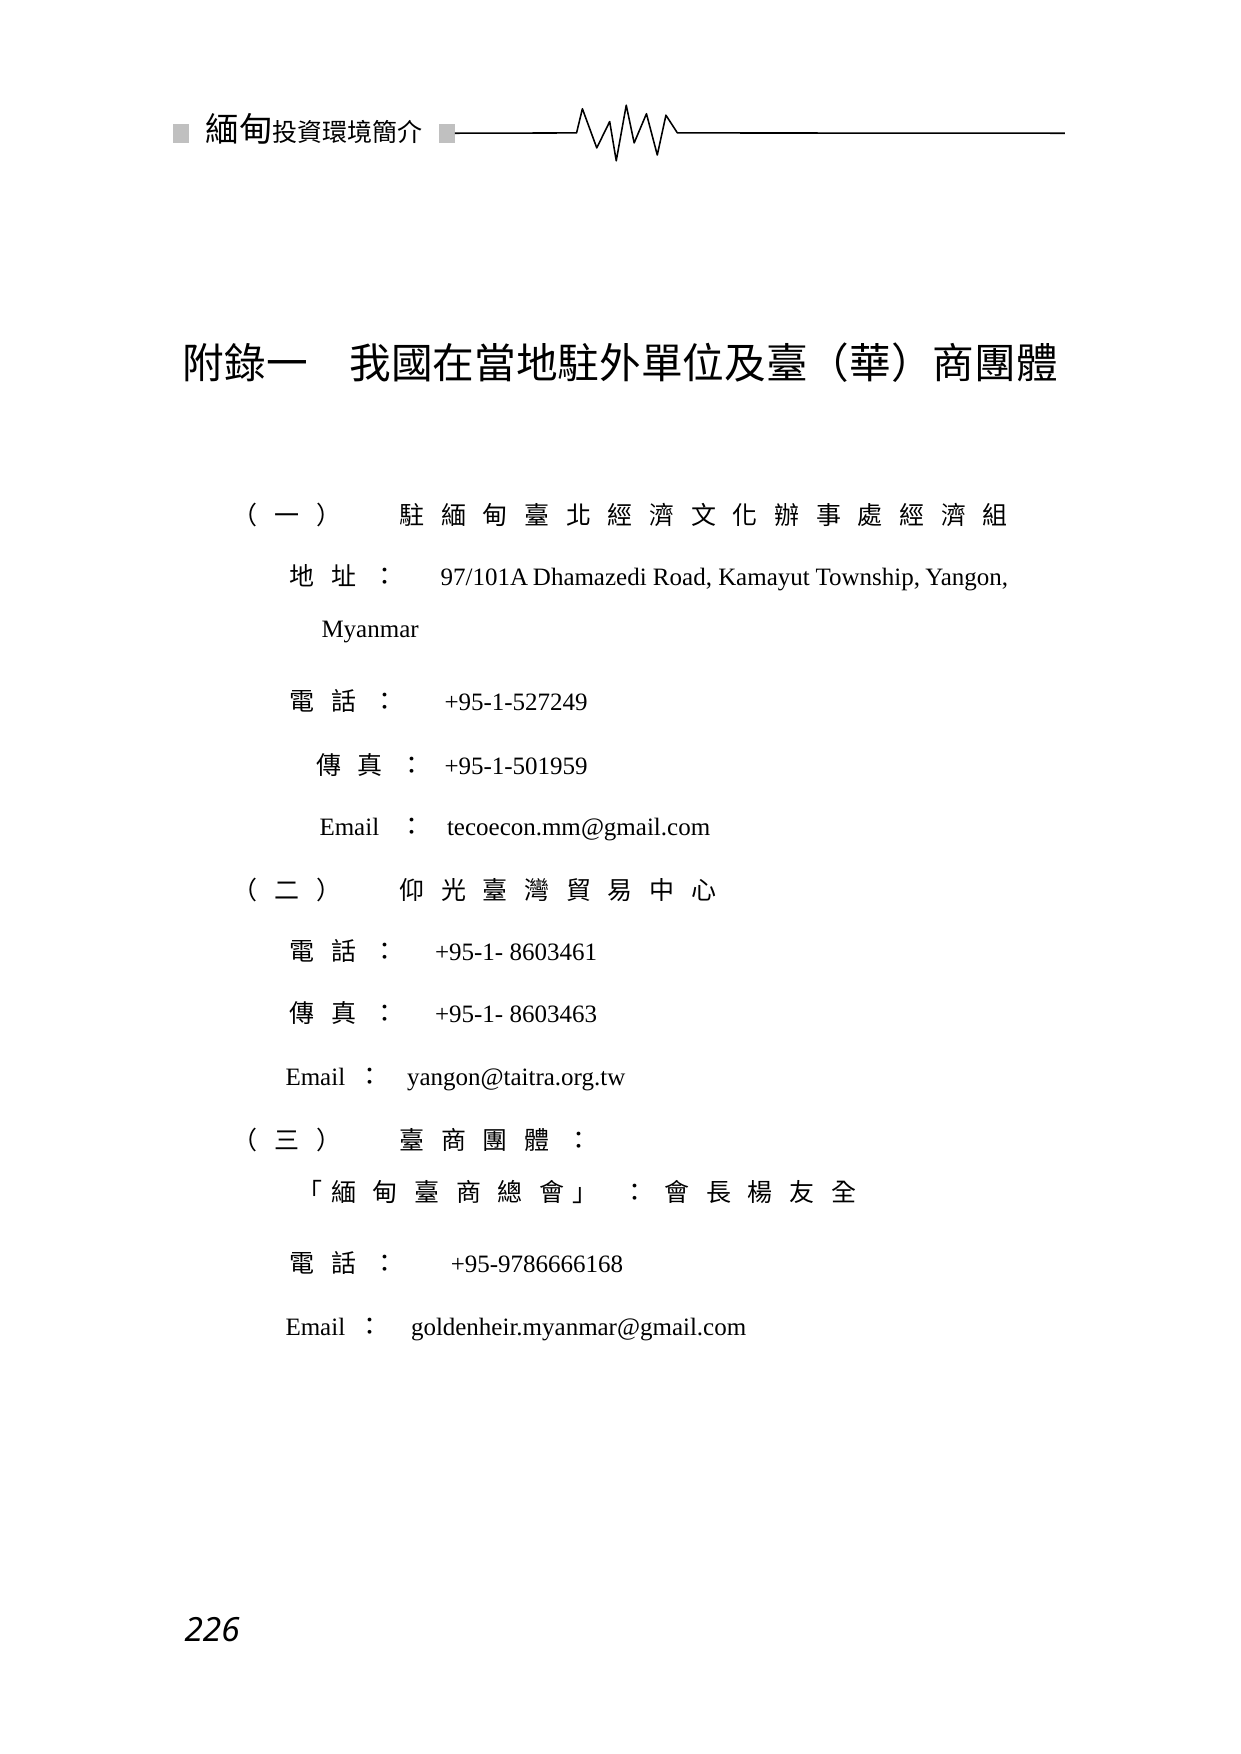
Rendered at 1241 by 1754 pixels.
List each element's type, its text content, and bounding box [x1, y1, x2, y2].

text 電話：+95-1- 8603461 [207, 899, 1058, 961]
text 附錄一 我國在當地駐外單位及臺（華）商團體 [183, 318, 1058, 381]
text 電話：+95-1-527249 [207, 649, 1058, 711]
text 電話：+95-9786666168 [207, 1211, 1058, 1274]
text 「緬甸臺商總會」：會長楊友全 [207, 1149, 1058, 1211]
text （二） 仰光臺灣貿易中心 [207, 836, 1058, 899]
text Email：goldenheir.myanmar@gmail.com [207, 1274, 1058, 1336]
text 地址：97/101A Dhamazedi Road, Kamayut Township, Yangon, Myanmar [207, 524, 1058, 649]
text 傳真：+95-1- 8603463 [207, 961, 1058, 1024]
text 傳真：+95-1-501959 [281, 711, 1058, 774]
text Email：tecoecon.mm@gmail.com [281, 774, 1058, 836]
text （三） 臺商團體： [207, 1086, 1058, 1149]
text Email：yangon@taitra.org.tw [207, 1024, 1058, 1086]
text （一） 駐緬甸臺北經濟文化辦事處經濟組 [207, 461, 1058, 524]
